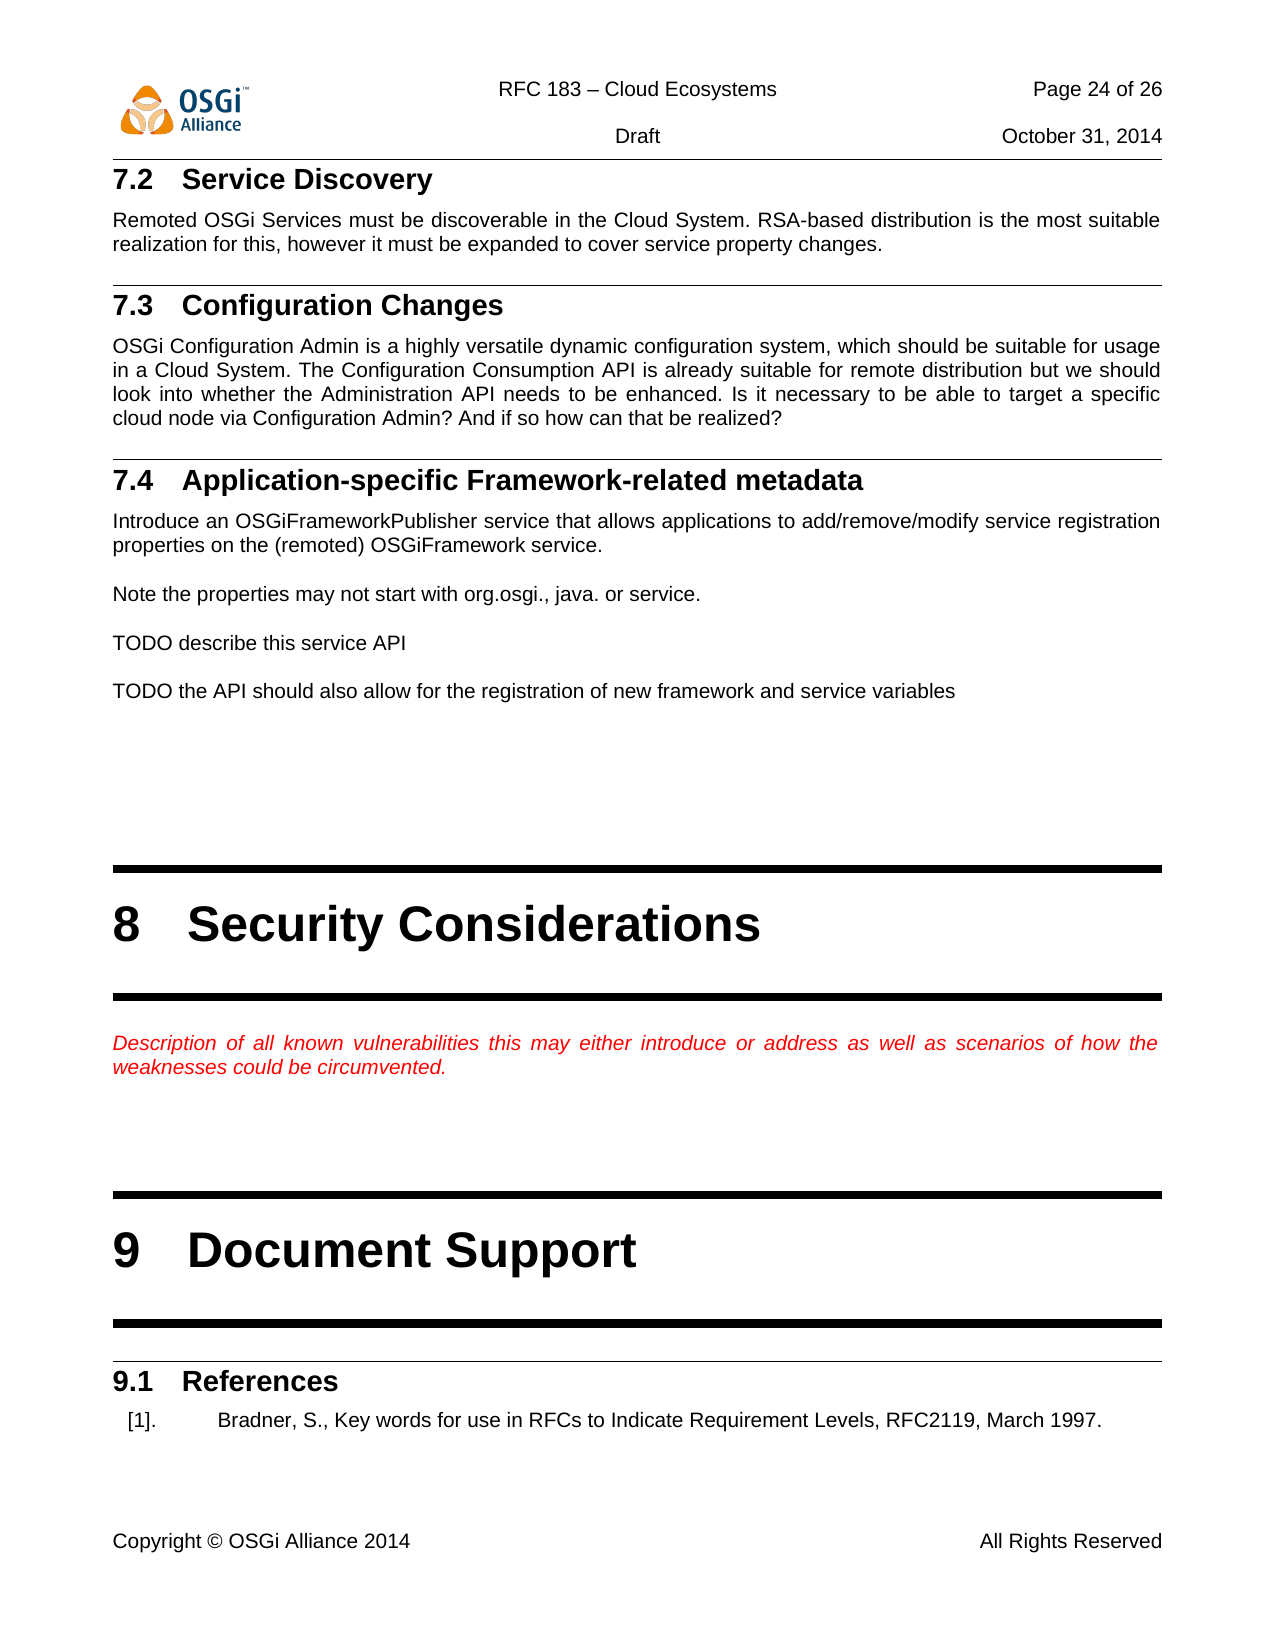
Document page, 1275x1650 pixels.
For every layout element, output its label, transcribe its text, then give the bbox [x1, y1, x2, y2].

subtitle Configuration Changes [112, 286, 1162, 322]
text OSGi Configuration Admin is a highly versatile dynamic configuration system, which should be suitable for usage in a Cloud System. The Configuration Consumption API is already suitable for remote distribution but we should look into whether the Administration API needs to be enhanced. Is it necessary to be able to target a specific cloud node via Configuration Admin? And if so how can that be realized? [112, 334, 1162, 430]
subtitle Security Considerations [112, 866, 1162, 1001]
subtitle Service Discovery [112, 160, 1162, 196]
picture [113, 78, 257, 142]
subtitle References [112, 1362, 1162, 1398]
subtitle Document Support [112, 1192, 1162, 1328]
text Description of all known vulnerabilities this may either introduce or address as well as scenarios of how the weaknesses could be circumvented. [112, 1031, 1162, 1078]
text Note the properties may not start with org.osgi., java. or service. [112, 581, 1162, 605]
text TODO the API should also allow for the registration of new framework and service variables [112, 679, 1162, 703]
text TODO describe this service API [112, 630, 1162, 654]
text Introduce an OSGiFrameworkPublisher service that allows applications to add/remove/modify service registration properties on the (remoted) OSGiFramework service. [112, 508, 1162, 556]
list Bradner, S., Key words for use in RFCs to Indicate Requirement Levels, RFC2119, March 1997. [127, 1408, 1162, 1432]
subtitle Application-specific Framework-related metadata [112, 460, 1162, 496]
text Remoted OSGi Services must be discoverable in the Cloud System. RSA-based distribution is the most suitable realization for this, however it must be expanded to cover service property changes. [112, 208, 1162, 256]
